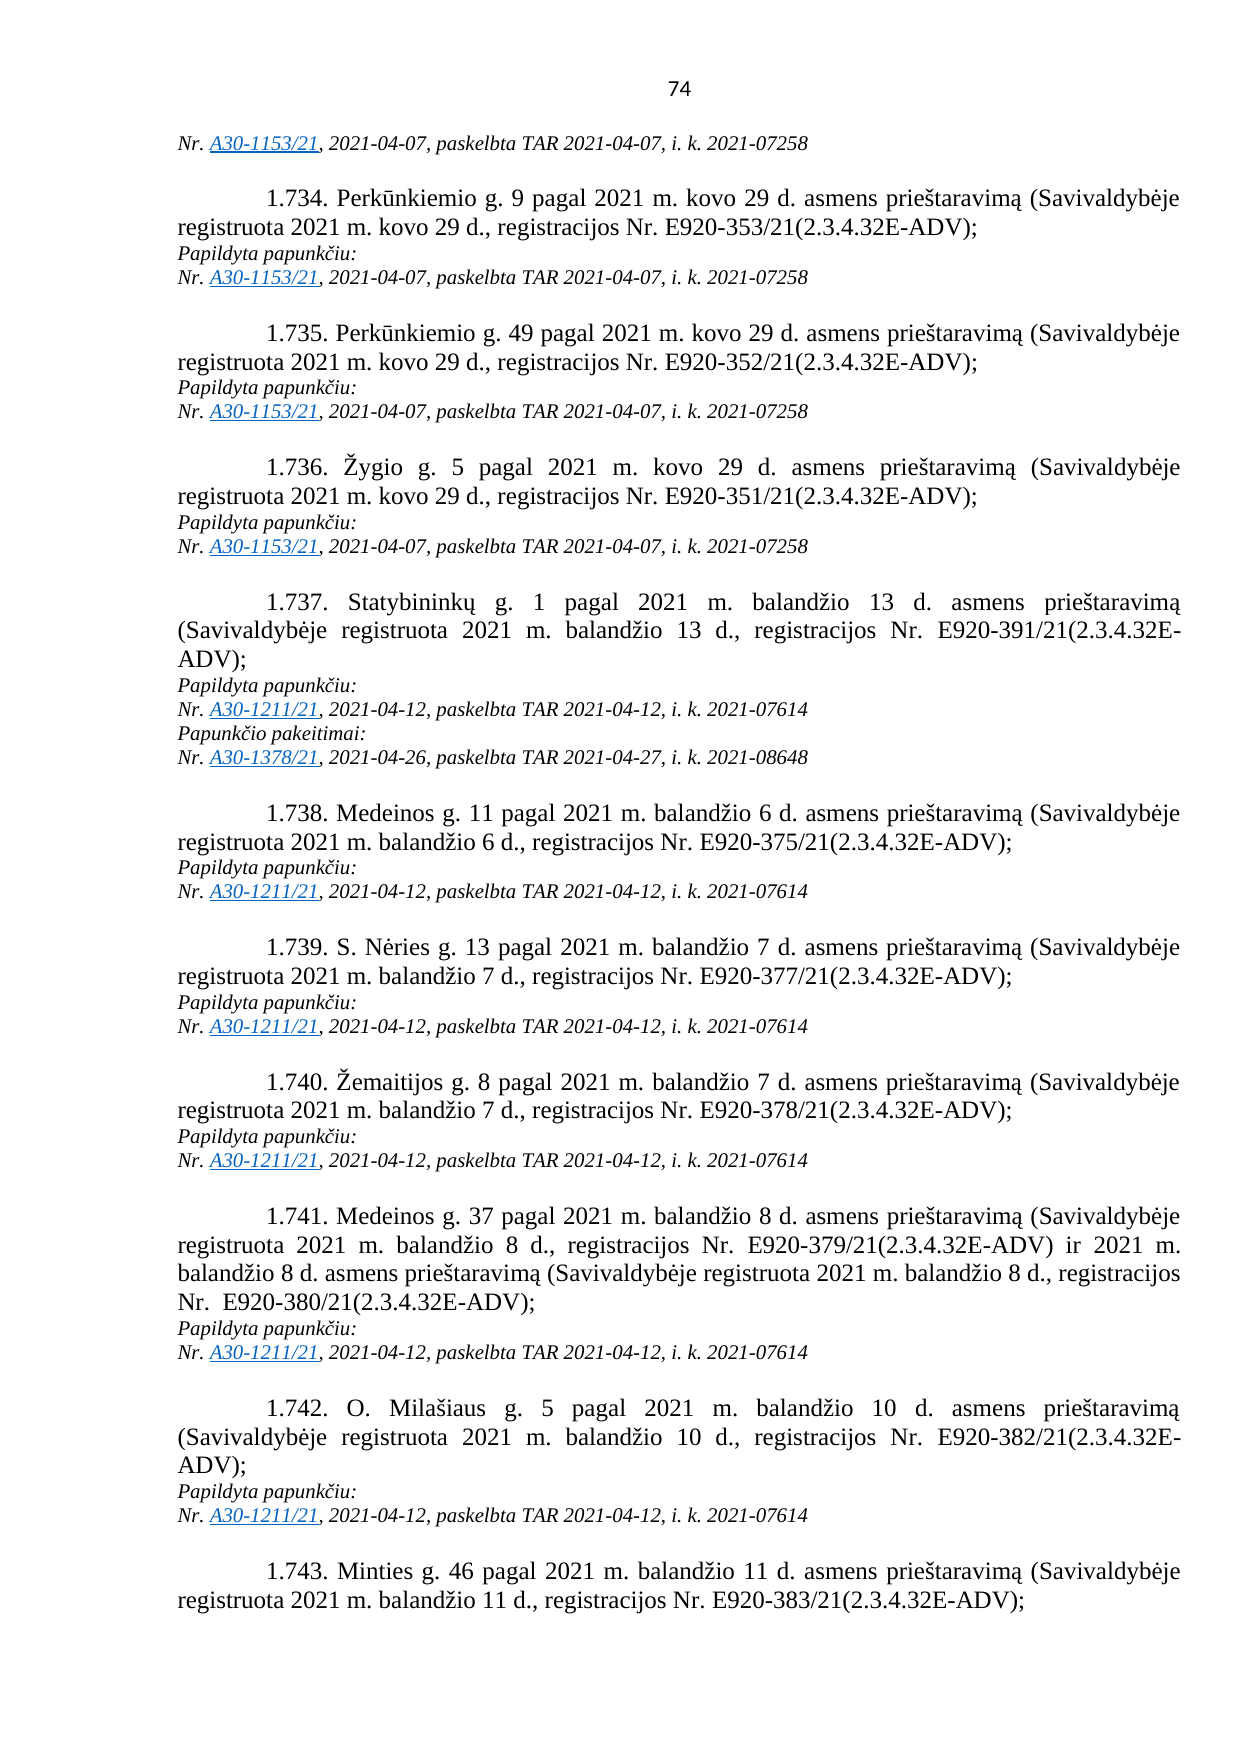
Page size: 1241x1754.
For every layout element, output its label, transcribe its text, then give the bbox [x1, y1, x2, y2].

text Nr. A30-1153/21, 2021-04-07, paskelbta TAR 2021-04-07, i. k. 2021-07258 [177, 265, 1181, 289]
text Nr. A30-1378/21, 2021-04-26, paskelbta TAR 2021-04-27, i. k. 2021-08648 [177, 745, 1181, 769]
text 1.734. Perkūnkiemio g. 9 pagal 2021 m. kovo 29 d. asmens prieštaravimą (Savivaldybėje registruota 2021 m. kovo 29 d., registracijos Nr. E920-353/21(2.3.4.32E-ADV); [177, 183, 1181, 241]
text 1.743. Minties g. 46 pagal 2021 m. balandžio 11 d. asmens prieštaravimą (Savivaldybėje registruota 2021 m. balandžio 11 d., registracijos Nr. E920-383/21(2.3.4.32E-ADV); [177, 1556, 1181, 1613]
text Papildyta papunkčiu: [177, 990, 1181, 1014]
text Nr. A30-1211/21, 2021-04-12, paskelbta TAR 2021-04-12, i. k. 2021-07614 [177, 1503, 1181, 1527]
text Papildyta papunkčiu: [177, 855, 1181, 879]
text 1.735. Perkūnkiemio g. 49 pagal 2021 m. kovo 29 d. asmens prieštaravimą (Savivaldybėje registruota 2021 m. kovo 29 d., registracijos Nr. E920-352/21(2.3.4.32E-ADV); [177, 318, 1181, 375]
text Nr. A30-1211/21, 2021-04-12, paskelbta TAR 2021-04-12, i. k. 2021-07614 [177, 1340, 1181, 1364]
text Nr. A30-1211/21, 2021-04-12, paskelbta TAR 2021-04-12, i. k. 2021-07614 [177, 1014, 1181, 1038]
text 1.742. O. Milašiaus g. 5 pagal 2021 m. balandžio 10 d. asmens prieštaravimą (Savivaldybėje registruota 2021 m. balandžio 10 d., registracijos Nr. E920-382/21(2.3.4.32E-ADV); [177, 1393, 1181, 1479]
text Papildyta papunkčiu: [177, 673, 1181, 697]
text Nr. A30-1211/21, 2021-04-12, paskelbta TAR 2021-04-12, i. k. 2021-07614 [177, 879, 1181, 903]
text Nr. A30-1153/21, 2021-04-07, paskelbta TAR 2021-04-07, i. k. 2021-07258 [177, 534, 1181, 558]
text Nr. A30-1211/21, 2021-04-12, paskelbta TAR 2021-04-12, i. k. 2021-07614 [177, 697, 1181, 721]
text Nr. A30-1153/21, 2021-04-07, paskelbta TAR 2021-04-07, i. k. 2021-07258 [177, 399, 1181, 423]
text 1.737. Statybininkų g. 1 pagal 2021 m. balandžio 13 d. asmens prieštaravimą (Savivaldybėje registruota 2021 m. balandžio 13 d., registracijos Nr. E920-391/21(2.3.4.32E-ADV); [177, 587, 1181, 673]
text Papildyta papunkčiu: [177, 1316, 1181, 1340]
text 1.736. Žygio g. 5 pagal 2021 m. kovo 29 d. asmens prieštaravimą (Savivaldybėje registruota 2021 m. kovo 29 d., registracijos Nr. E920-351/21(2.3.4.32E-ADV); [177, 452, 1181, 510]
text 1.738. Medeinos g. 11 pagal 2021 m. balandžio 6 d. asmens prieštaravimą (Savivaldybėje registruota 2021 m. balandžio 6 d., registracijos Nr. E920-375/21(2.3.4.32E-ADV); [177, 798, 1181, 855]
text Papunkčio pakeitimai: [177, 721, 1181, 745]
text Nr. A30-1153/21, 2021-04-07, paskelbta TAR 2021-04-07, i. k. 2021-07258 [177, 131, 1181, 155]
text Papildyta papunkčiu: [177, 1479, 1181, 1503]
text Papildyta papunkčiu: [177, 1124, 1181, 1148]
text Papildyta papunkčiu: [177, 241, 1181, 265]
text Papildyta papunkčiu: [177, 510, 1181, 534]
text Nr. A30-1211/21, 2021-04-12, paskelbta TAR 2021-04-12, i. k. 2021-07614 [177, 1148, 1181, 1172]
text 1.740. Žemaitijos g. 8 pagal 2021 m. balandžio 7 d. asmens prieštaravimą (Savivaldybėje registruota 2021 m. balandžio 7 d., registracijos Nr. E920-378/21(2.3.4.32E-ADV); [177, 1067, 1181, 1124]
text 1.741. Medeinos g. 37 pagal 2021 m. balandžio 8 d. asmens prieštaravimą (Savivaldybėje registruota 2021 m. balandžio 8 d., registracijos Nr. E920-379/21(2.3.4.32E-ADV) ir 2021 m. balandžio 8 d. asmens prieštaravimą (Savivaldybėje registruota 2021 m. balandžio 8 d., registracijos Nr. E920-380/21(2.3.4.32E-ADV); [177, 1201, 1181, 1316]
text Papildyta papunkčiu: [177, 375, 1181, 399]
text 1.739. S. Nėries g. 13 pagal 2021 m. balandžio 7 d. asmens prieštaravimą (Savivaldybėje registruota 2021 m. balandžio 7 d., registracijos Nr. E920-377/21(2.3.4.32E-ADV); [177, 932, 1181, 990]
